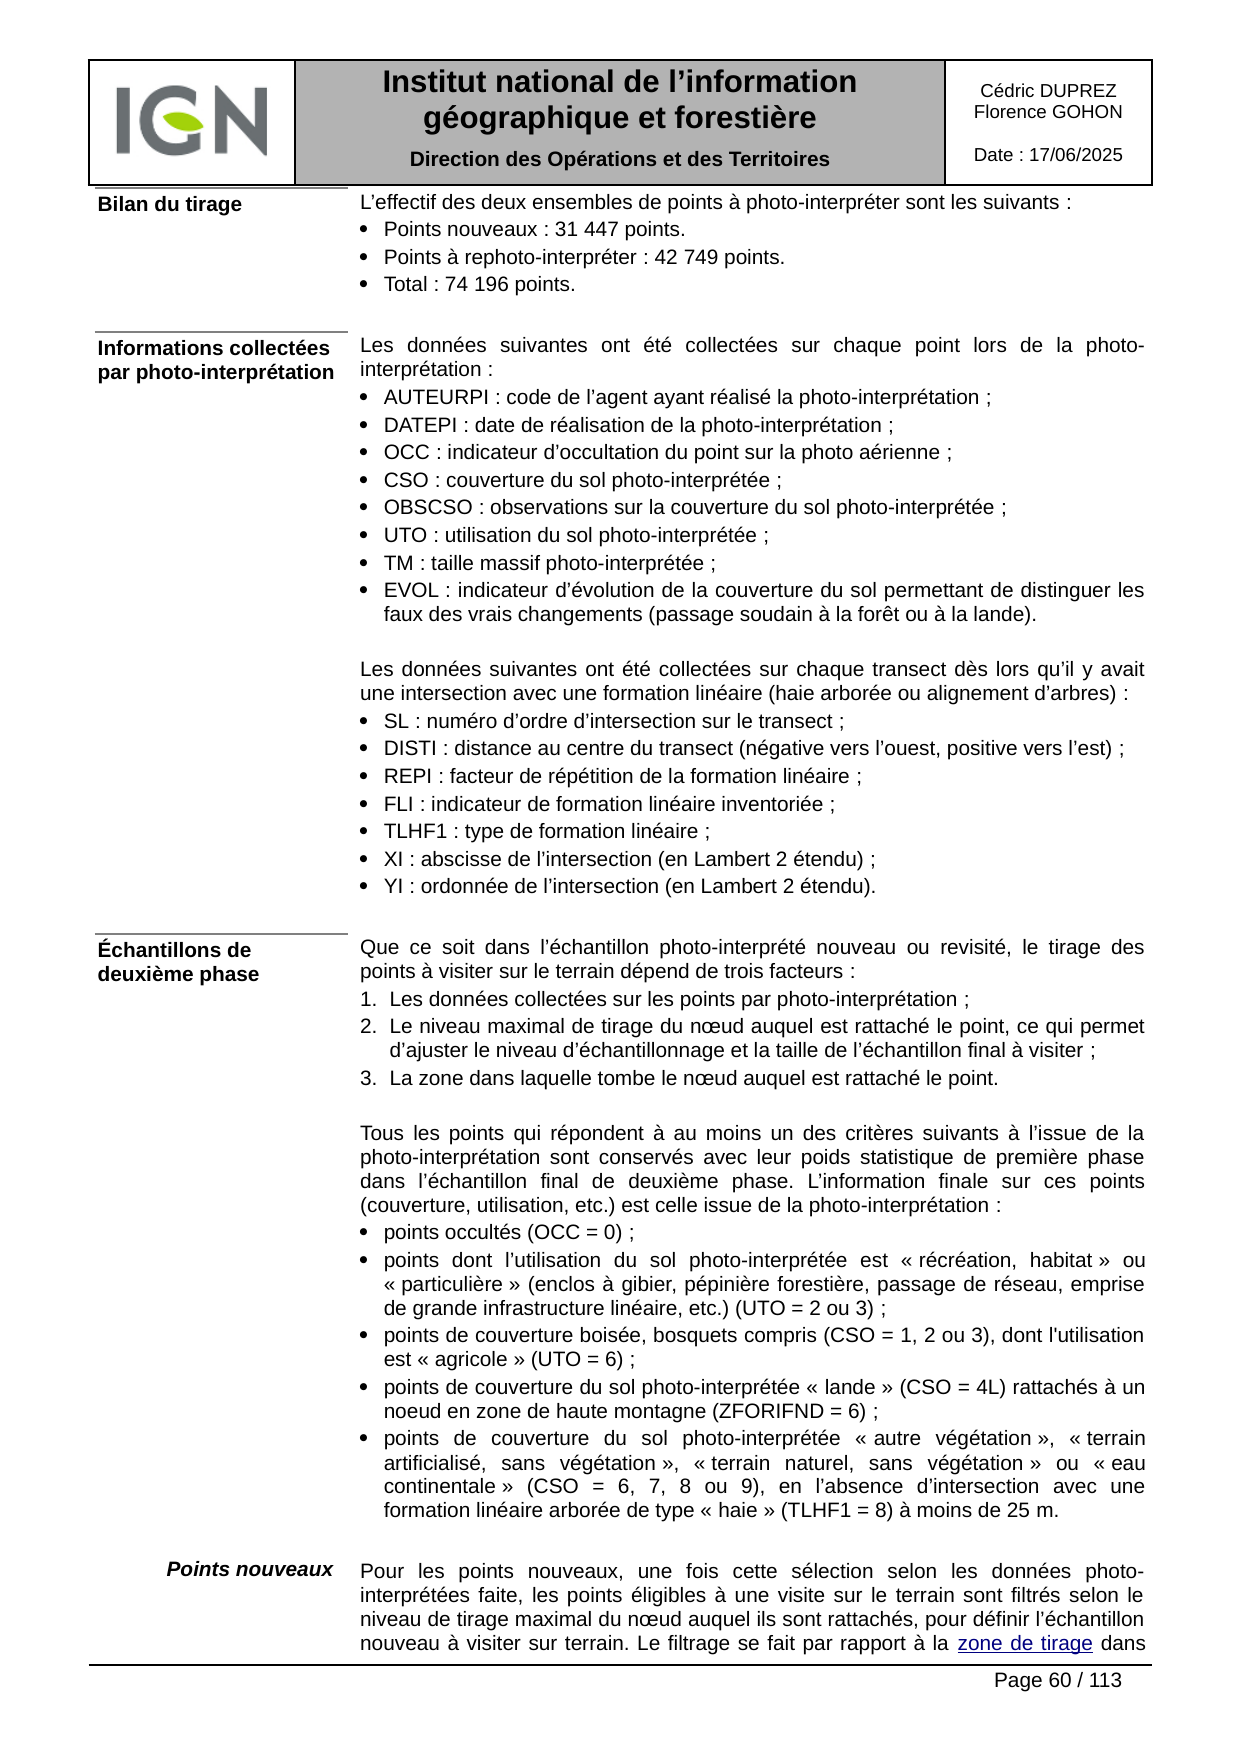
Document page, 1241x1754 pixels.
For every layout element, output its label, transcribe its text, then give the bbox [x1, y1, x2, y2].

table_cell Que ce soit dans l’échantillon photo-interprété nouveau ou revisité, le tirage des points à visiter sur le terrain dépend de trois facteurs : Les données collectées sur les points par photo-interprétation ; Le niveau maximal de tirage du nœud auquel est rattaché le point, ce qui permet d’ajuster le niveau d’échantillonnage et la taille de l’échantillon final à visiter ; La zone dans laquelle tombe le nœud auquel est rattaché le point. Tous les points qui répondent à au moins un des critères suivants à l’issue de la photo-interprétation sont conservés avec leur poids statistique de première phase dans l’échantillon final de deuxième phase. L’information finale sur ces points (couverture, utilisation, etc.) est celle issue de la photo-interprétation : points occultés (OCC = 0) ; points dont l’utilisation du sol photo-interprétée est « récréation, habitat » ou « particulière » (enclos à gibier, pépinière forestière, passage de réseau, emprise de grande infrastructure linéaire, etc.) (UTO = 2 ou 3) ; points de couverture boisée, bosquets compris (CSO = 1, 2 ou 3), dont l'utilisation est « agricole » (UTO = 6) ; points de couverture du sol photo-interprétée « lande » (CSO = 4L) rattachés à un noeud en zone de haute montagne (ZFORIFND = 6) ; points de couverture du sol photo-interprétée « autre végétation », « terrain artificialisé, sans végétation », « terrain naturel, sans végétation » ou « eau continentale » (CSO = 6, 7, 8 ou 9), en l’absence d’intersection avec une formation linéaire arborée de type « haie » (TLHF1 = 8) à moins de 25 m. [354, 932, 1152, 1556]
table_cell Points nouveaux [89, 1556, 354, 1661]
picture [91, 62, 293, 180]
table_cell Bilan du tirage [89, 186, 354, 330]
table_cell Échantillons de deuxième phase [89, 932, 354, 1556]
table_cell Pour les points nouveaux, une fois cette sélection selon les données photo-interprétées faite, les points éligibles à une visite sur le terrain sont filtrés selon le niveau de tirage maximal du nœud auquel ils sont rattachés, pour définir l’échantillon nouveau à visiter sur terrain. Le filtrage se fait par rapport à la zone de tirage dans [354, 1556, 1152, 1661]
table_cell Les données suivantes ont été collectées sur chaque point lors de la photo-interprétation : AUTEURPI : code de l’agent ayant réalisé la photo-interprétation ; DATEPI : date de réalisation de la photo-interprétation ; OCC : indicateur d’occultation du point sur la photo aérienne ; CSO : couverture du sol photo-interprétée ; OBSCSO : observations sur la couverture du sol photo-interprétée ; UTO : utilisation du sol photo-interprétée ; TM : taille massif photo-interprétée ; EVOL : indicateur d’évolution de la couverture du sol permettant de distinguer les faux des vrais changements (passage soudain à la forêt ou à la lande). Les données suivantes ont été collectées sur chaque transect dès lors qu’il y avait une intersection avec une formation linéaire (haie arborée ou alignement d’arbres) : SL : numéro d’ordre d’intersection sur le transect ; DISTI : distance au centre du transect (négative vers l’ouest, positive vers l’est) ; REPI : facteur de répétition de la formation linéaire ; FLI : indicateur de formation linéaire inventoriée ; TLHF1 : type de formation linéaire ; XI : abscisse de l’intersection (en Lambert 2 étendu) ; YI : ordonnée de l’intersection (en Lambert 2 étendu). [354, 330, 1152, 932]
table_cell Informations collectées par photo-interprétation [89, 330, 354, 932]
table_cell L’effectif des deux ensembles de points à photo-interpréter sont les suivants : Points nouveaux : 31 447 points. Points à rephoto-interpréter : 42 749 points. Total : 74 196 points. [354, 186, 1152, 330]
